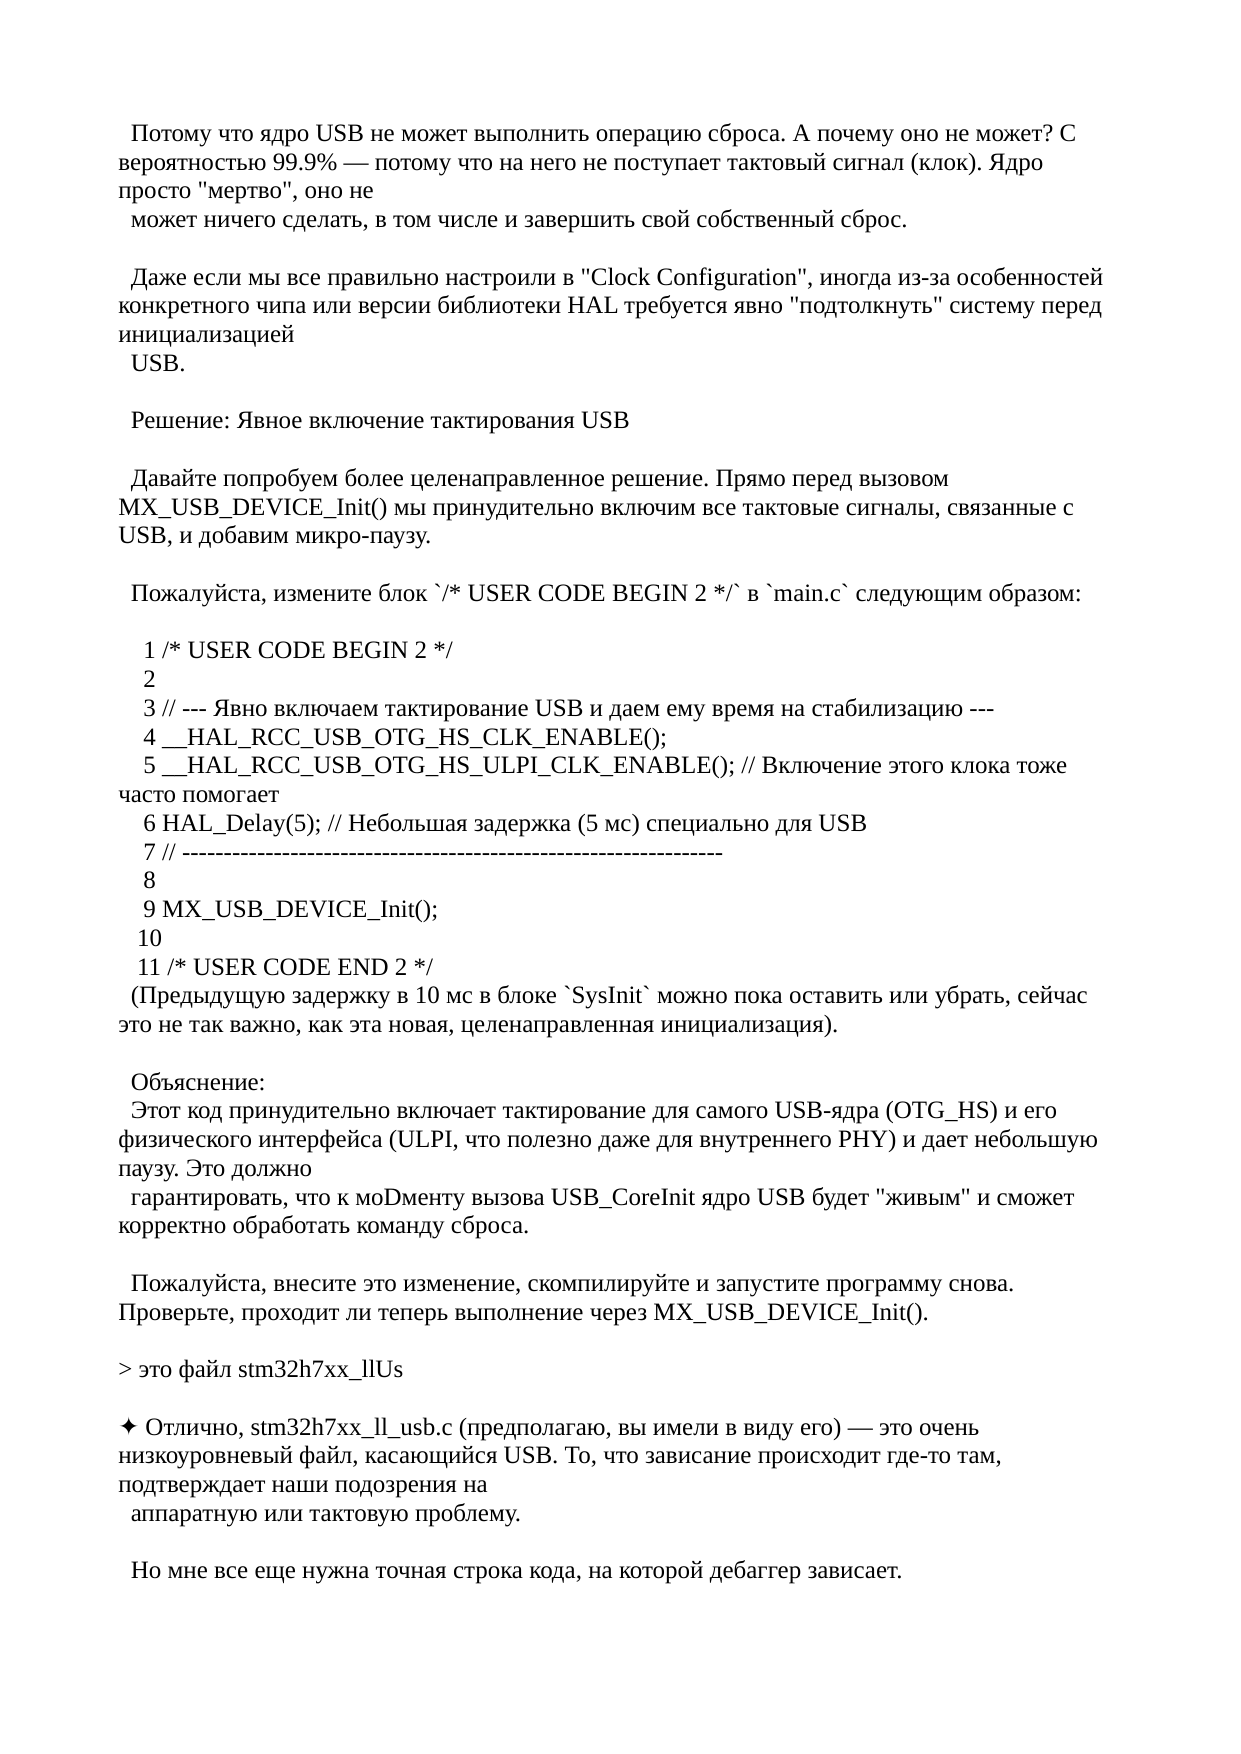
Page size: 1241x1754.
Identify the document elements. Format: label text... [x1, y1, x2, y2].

text аппаратную или тактовую проблему. [118, 1498, 1122, 1527]
text Этот код принудительно включает тактирование для самого USB-ядра (OTG_HS) и его физического интерфейса (ULPI, что полезно даже для внутреннего PHY) и дает небольшую паузу. Это должно [118, 1096, 1122, 1182]
text 1 /* USER CODE BEGIN 2 */ [118, 636, 1122, 664]
text Решение: Явное включение тактирования USB [118, 406, 1122, 434]
text 9 MX_USB_DEVICE_Init(); [118, 894, 1122, 923]
text 11 /* USER CODE END 2 */ [118, 952, 1122, 981]
text 2 [118, 664, 1122, 693]
text Объяснение: [118, 1067, 1122, 1096]
text Пожалуйста, внесите это изменение, скомпилируйте и запустите программу снова. Проверьте, проходит ли теперь выполнение через MX_USB_DEVICE_Init(). [118, 1268, 1122, 1326]
text 8 [118, 866, 1122, 894]
text 3 // --- Явно включаем тактирование USB и даем ему время на стабилизацию --- [118, 693, 1122, 722]
text 10 [118, 923, 1122, 952]
text USB. [118, 348, 1122, 377]
text > это файл stm32h7xx_llUs [118, 1354, 1122, 1383]
text 5 __HAL_RCC_USB_OTG_HS_ULPI_CLK_ENABLE(); // Включение этого клока тоже часто помогает [118, 751, 1122, 808]
text Пожалуйста, измените блок `/* USER CODE BEGIN 2 */` в `main.c` следующим образом: [118, 578, 1122, 607]
text 7 // ----------------------------------------------------------------- [118, 837, 1122, 866]
text может ничего сделать, в том числе и завершить свой собственный сброс. [118, 204, 1122, 233]
text Давайте попробуем более целенаправленное решение. Прямо перед вызовом MX_USB_DEVICE_Init() мы принудительно включим все тактовые сигналы, связанные с USB, и добавим микро-паузу. [118, 463, 1122, 549]
text ✦ Отлично, stm32h7xx_ll_usb.c (предполагаю, вы имели в виду его) — это очень низкоуровневый файл, касающийся USB. То, что зависание происходит где-то там, подтверждает наши подозрения на [118, 1412, 1122, 1498]
text 6 HAL_Delay(5); // Небольшая задержка (5 мс) специально для USB [118, 808, 1122, 837]
text Потому что ядро USB не может выполнить операцию сброса. А почему оно не может? С вероятностью 99.9% — потому что на него не поступает тактовый сигнал (клок). Ядро просто "мертво", оно не [118, 118, 1122, 204]
text 4 __HAL_RCC_USB_OTG_HS_CLK_ENABLE(); [118, 722, 1122, 751]
text гарантировать, что к моDменту вызова USB_CoreInit ядро USB будет "живым" и сможет корректно обработать команду сброса. [118, 1182, 1122, 1239]
text (Предыдущую задержку в 10 мс в блоке `SysInit` можно пока оставить или убрать, сейчас это не так важно, как эта новая, целенаправленная инициализация). [118, 981, 1122, 1038]
text Даже если мы все правильно настроили в "Clock Configuration", иногда из-за особенностей конкретного чипа или версии библиотеки HAL требуется явно "подтолкнуть" систему перед инициализацией [118, 262, 1122, 348]
text Но мне все еще нужна точная строка кода, на которой дебаггер зависает. [118, 1556, 1122, 1584]
